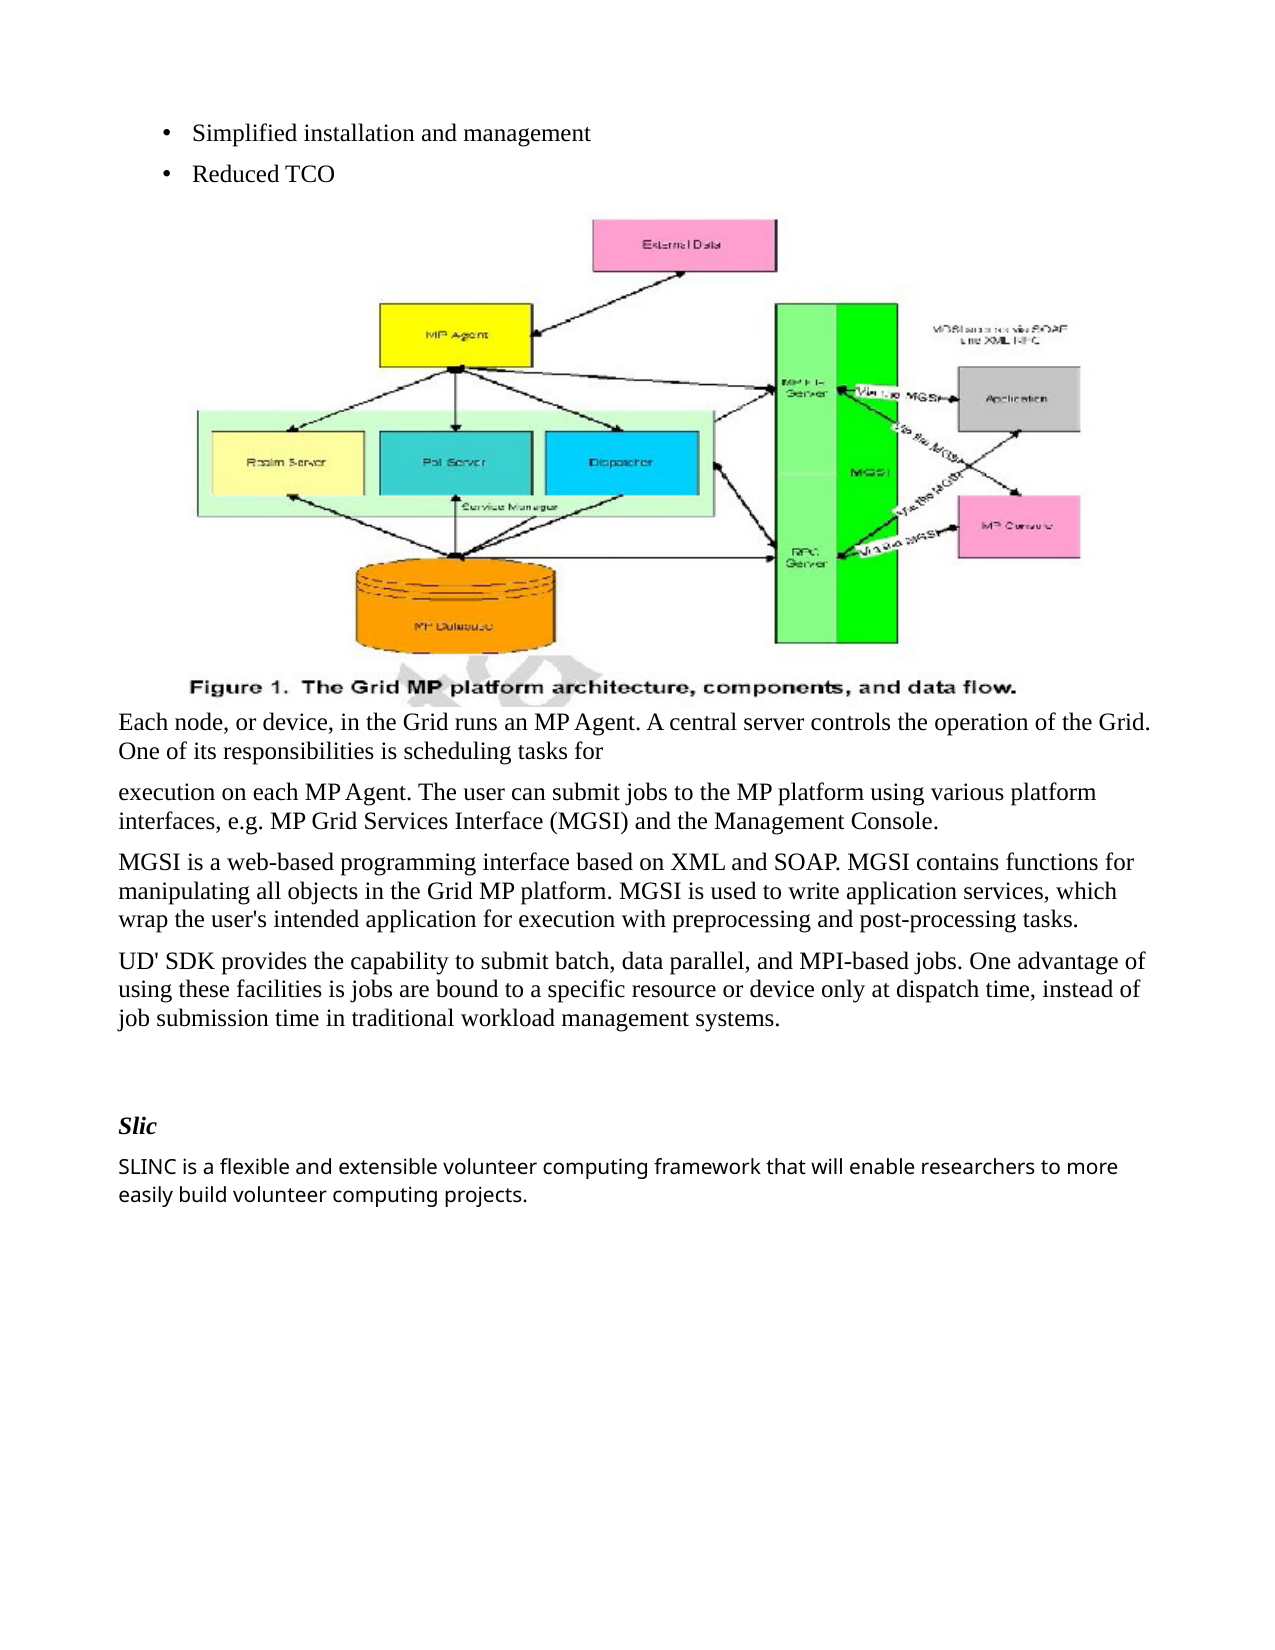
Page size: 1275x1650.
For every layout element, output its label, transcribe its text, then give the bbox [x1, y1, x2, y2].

text Each node, or device, in the Grid runs an MP Agent. A central server controls the operation of the Grid. One of its responsibilities is scheduling tasks for [118, 707, 1157, 764]
text [118, 201, 1157, 205]
subtitle Slic [118, 1111, 1157, 1139]
text MGSI is a web-based programming interface based on XML and SOAP. MGSI contains functions for manipulating all objects in the Grid MP platform. MGSI is used to write application services, which wrap the user's intended application for execution with preprocessing and post-processing tasks. [118, 847, 1157, 933]
list Reduced TCO [162, 159, 1157, 188]
list Simplified installation and management [162, 118, 1157, 147]
text UD' SDK provides the capability to submit batch, data parallel, and MPI-based jobs. One advantage of using these facilities is jobs are bound to a specific resource or device only at dispatch time, instead of job submission time in traditional workload management systems. [118, 946, 1157, 1032]
text execution on each MP Agent. The user can submit jobs to the MP platform using various platform interfaces, e.g. MP Grid Services Interface (MGSI) and the Management Console. [118, 777, 1157, 834]
text SLINC is a flexible and extensible volunteer computing framework that will enable researchers to more easily build volunteer computing projects. [118, 1152, 1157, 1209]
picture [118, 205, 1157, 707]
